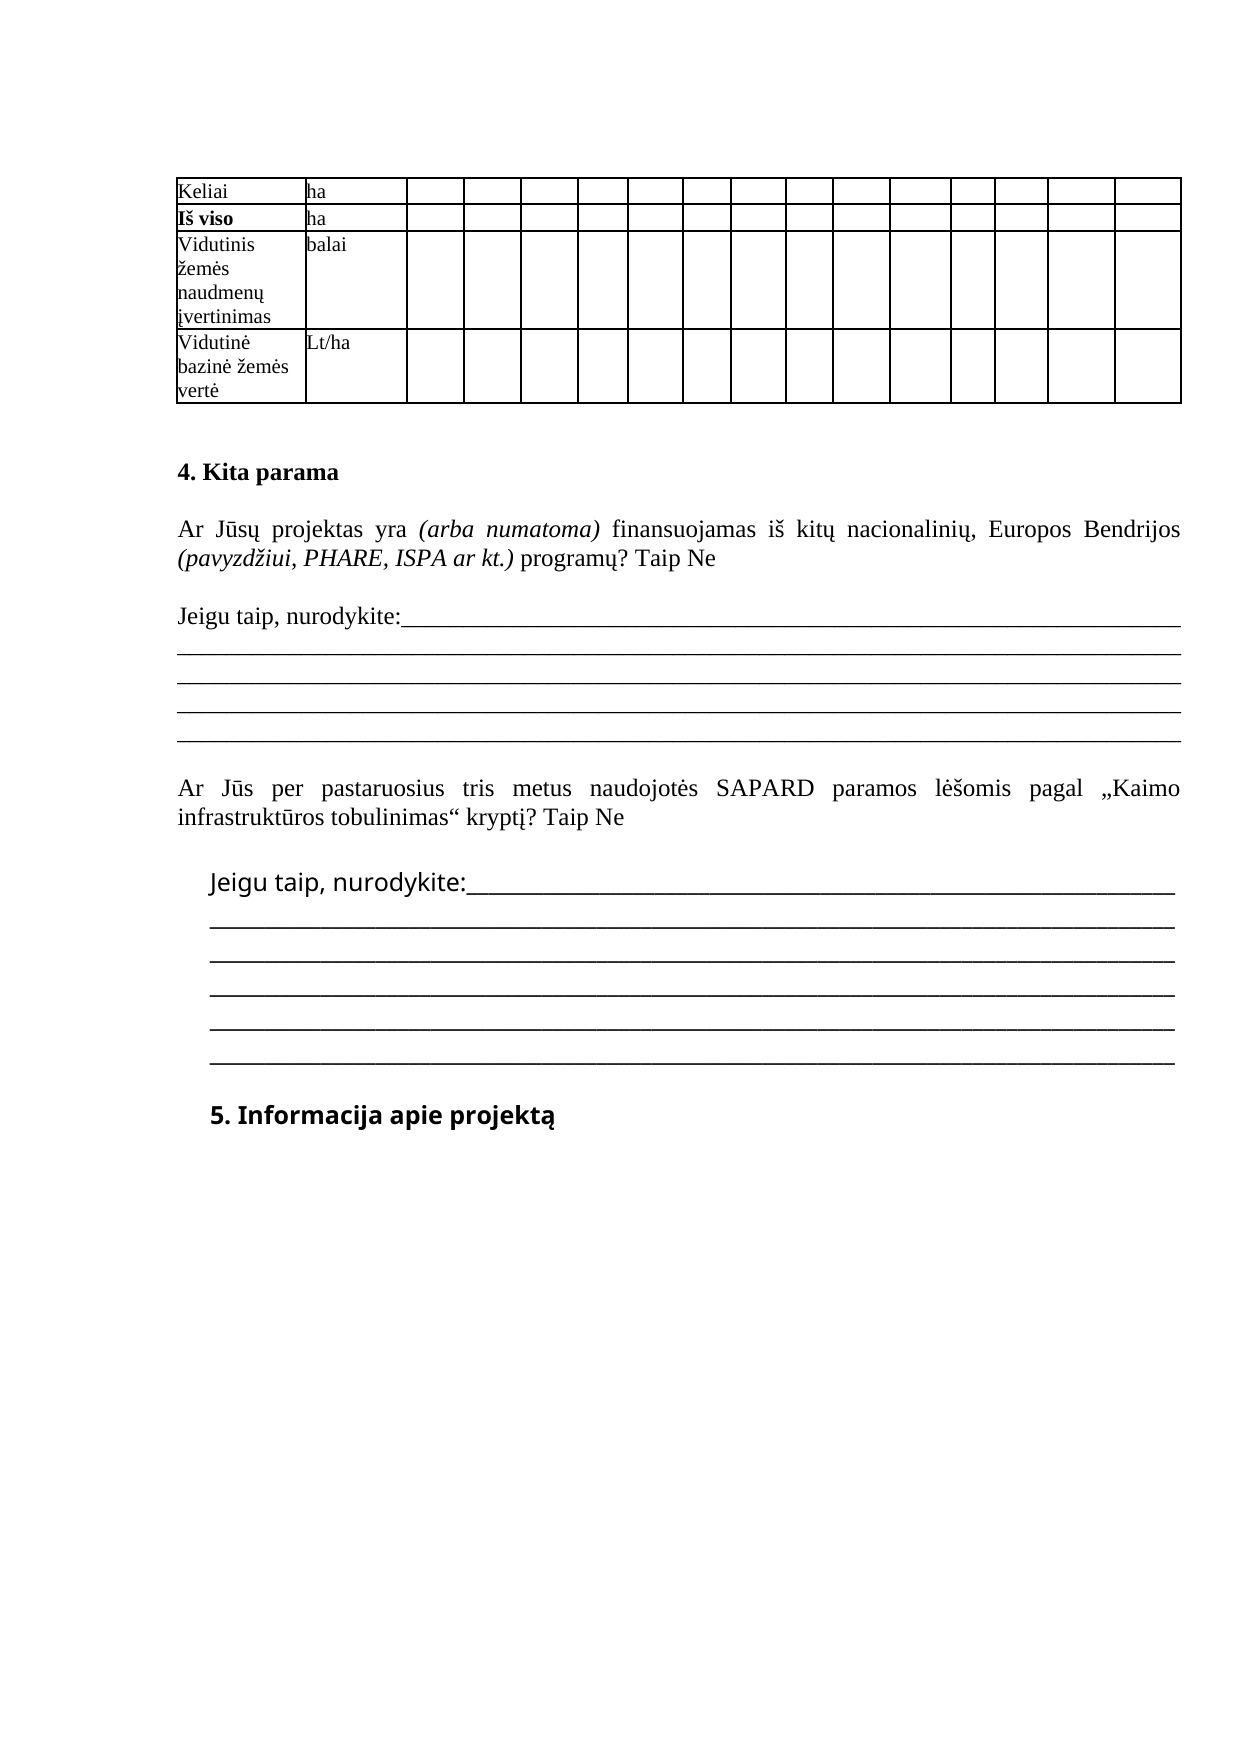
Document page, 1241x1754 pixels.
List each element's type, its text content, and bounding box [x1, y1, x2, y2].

table_cell [732, 179, 785, 203]
table_cell [1025, 404, 1048, 428]
table_cell [1049, 330, 1114, 402]
table_cell [684, 179, 730, 203]
table_cell [1115, 404, 1181, 428]
table_cell [952, 205, 994, 229]
table_cell [522, 330, 577, 402]
table_cell Vidutinis žemės naudmenų įvertinimas [178, 232, 305, 328]
table_cell [408, 232, 463, 328]
table_cell [838, 404, 890, 428]
table_cell [408, 179, 463, 203]
table_cell [787, 205, 832, 229]
table_cell Vidutinė bazinė žemės vertė [178, 330, 305, 402]
table_cell [952, 179, 994, 203]
table_cell ha [307, 179, 406, 203]
table_cell [952, 330, 994, 402]
table_cell [996, 205, 1047, 229]
table_cell Lt/ha [307, 330, 406, 402]
table_cell [464, 404, 521, 428]
table_cell [629, 179, 682, 203]
table_cell [929, 404, 951, 428]
table_cell [407, 404, 463, 428]
table_cell [684, 205, 730, 229]
table_cell [306, 404, 407, 428]
table_cell [579, 330, 627, 402]
table_cell [465, 205, 520, 229]
text Jeigu taip, nurodykite: [177, 865, 1181, 899]
table_cell [465, 179, 520, 203]
table_cell [834, 232, 889, 328]
table_cell [834, 330, 889, 402]
table_cell [731, 404, 786, 428]
table_cell [408, 330, 463, 402]
table_cell [732, 232, 785, 328]
table_cell [1116, 330, 1180, 402]
table_cell [1116, 232, 1180, 328]
table_cell [465, 232, 520, 328]
table_cell [683, 404, 731, 428]
table_cell [834, 179, 889, 203]
table_cell [890, 404, 929, 428]
table_cell [522, 205, 577, 229]
table_cell [786, 404, 833, 428]
text Ar Jūs per pastaruosius tris metus naudojotės SAPARD paramos lėšomis pagal „Kaimo infrastruktūros tobulinimas“ kryptį? Taip Ne [177, 773, 1181, 831]
table_cell [996, 179, 1047, 203]
table_cell Keliai [178, 179, 305, 203]
table_cell [177, 404, 306, 428]
table_cell ha [307, 205, 406, 229]
text 5. Informacija apie projektą [177, 1098, 1181, 1132]
table_cell [834, 205, 889, 229]
table_cell [891, 205, 950, 229]
table_cell [628, 404, 683, 428]
table_cell [1048, 404, 1114, 428]
text Ar Jūsų projektas yra (arba numatoma) finansuojamas iš kitų nacionalinių, Europos Bendrijos (pavyzdžiui, PHARE, ISPA ar kt.) programų? Taip Ne [177, 514, 1181, 572]
table_cell balai [307, 232, 406, 328]
table_cell [684, 330, 730, 402]
table_cell [1049, 179, 1114, 203]
table_cell [522, 232, 577, 328]
table_cell [891, 232, 950, 328]
table_cell [629, 330, 682, 402]
table_cell [833, 404, 838, 428]
text Jeigu taip, nurodykite: [177, 601, 1181, 629]
table_cell [996, 232, 1047, 328]
table_cell [891, 179, 950, 203]
table_cell [732, 205, 785, 229]
text 4. Kita parama [103, 457, 1240, 486]
table_cell [579, 205, 627, 229]
table_cell [891, 330, 950, 402]
table_cell [1116, 179, 1180, 203]
table_cell [732, 330, 785, 402]
table_cell [951, 404, 995, 428]
table_cell [787, 179, 832, 203]
table_cell [521, 404, 578, 428]
table_cell [579, 232, 627, 328]
table_cell [578, 404, 628, 428]
table_cell [995, 404, 1025, 428]
table_cell [684, 232, 730, 328]
table_cell [1116, 205, 1180, 229]
table_cell [787, 330, 832, 402]
table_cell Iš viso [178, 205, 305, 229]
table_cell [629, 205, 682, 229]
table_cell [629, 232, 682, 328]
table_cell [408, 205, 463, 229]
table_cell [996, 330, 1047, 402]
table_cell [952, 232, 994, 328]
table_cell [787, 232, 832, 328]
table_cell [1049, 232, 1114, 328]
table_cell [522, 179, 577, 203]
table_cell [579, 179, 627, 203]
table_cell [465, 330, 520, 402]
table_cell [1049, 205, 1114, 229]
